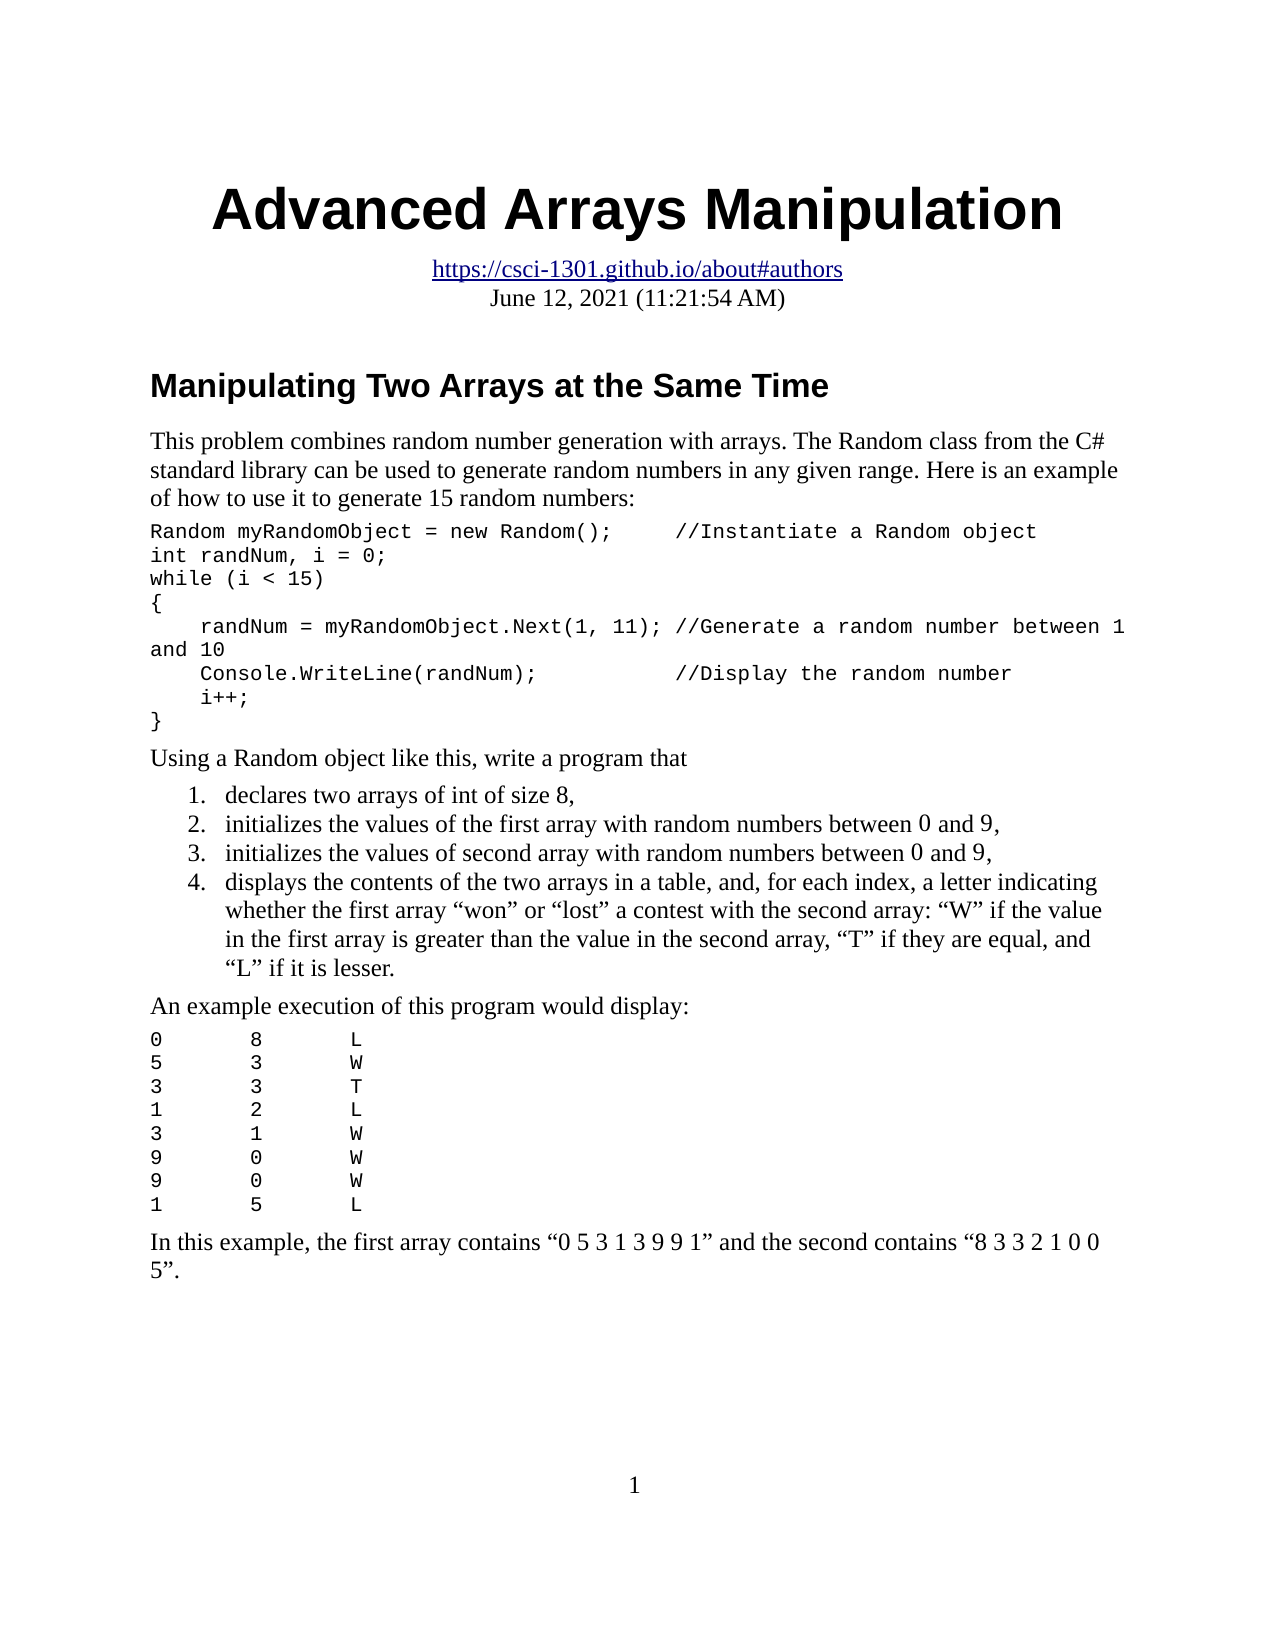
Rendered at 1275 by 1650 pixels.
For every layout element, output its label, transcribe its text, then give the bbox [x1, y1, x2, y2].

list declares two arrays of int of size 8, [187, 781, 1125, 809]
text An example execution of this program would display: [150, 991, 1125, 1019]
list initializes the values of second array with random numbers between and , [187, 838, 1125, 867]
subtitle Manipulating Two Arrays at the Same Time [150, 366, 1125, 404]
text 1 5 L [150, 1194, 1125, 1218]
text 9 0 W [150, 1147, 1125, 1170]
text In this example, the first array contains “0 5 3 1 3 9 9 1” and the second contains “8 3 3 2 1 0 0 5”. [150, 1227, 1125, 1284]
text 3 1 W [150, 1123, 1125, 1147]
title Advanced Arrays Manipulation [150, 175, 1125, 242]
text { [150, 592, 1125, 616]
text int randNum, i = 0; [150, 545, 1125, 568]
text This problem combines random number generation with arrays. The Random class from the C# standard library can be used to generate random numbers in any given range. Here is an example of how to use it to generate 15 random numbers: [150, 426, 1125, 512]
text while (i < 15) [150, 568, 1125, 592]
text Console.WriteLine(randNum); //Display the random number [150, 663, 1125, 687]
text 9 0 W [150, 1170, 1125, 1194]
text https://csci-1301.github.io/about#authors [150, 254, 1125, 283]
text } [150, 710, 1125, 734]
text 5 3 W [150, 1052, 1125, 1076]
text Random myRandomObject = new Random(); //Instantiate a Random object [150, 521, 1125, 545]
text 1 2 L [150, 1099, 1125, 1123]
text 0 8 L [150, 1028, 1125, 1052]
text 3 3 T [150, 1076, 1125, 1099]
text i++; [150, 687, 1125, 710]
list displays the contents of the two arrays in a table, and, for each index, a letter indicating whether the first array “won” or “lost” a contest with the second array: “W” if the value in the first array is greater than the value in the second array, “T” if they are equal, and “L” if it is lesser. [187, 867, 1125, 982]
text Using a Random object like this, write a program that [150, 743, 1125, 772]
list initializes the values of the first array with random numbers between and , [187, 809, 1125, 838]
text June 12, 2021 (11:21:54 AM) [150, 283, 1125, 312]
text randNum = myRandomObject.Next(1, 11); //Generate a random number between 1 and 10 [150, 616, 1125, 663]
